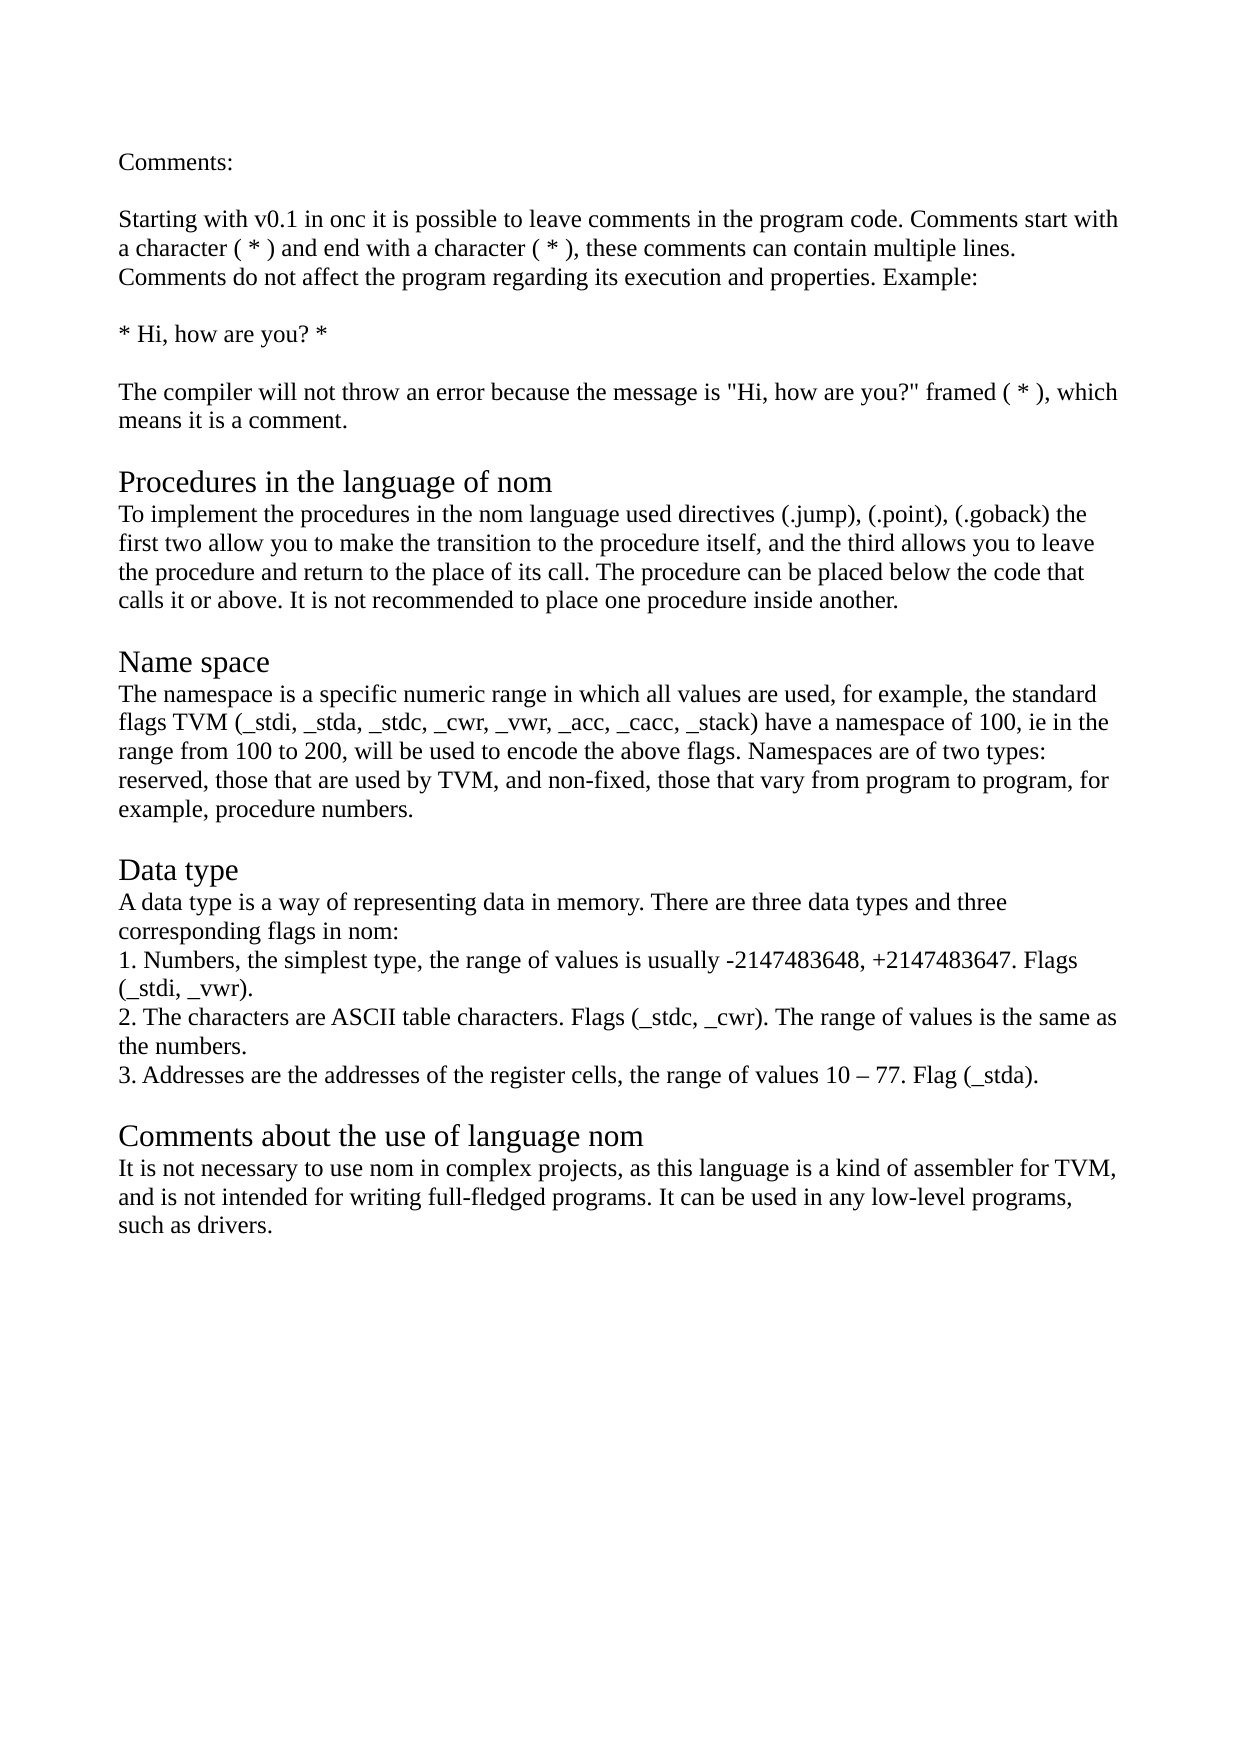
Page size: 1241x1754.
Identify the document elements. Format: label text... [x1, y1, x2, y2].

text It is not necessary to use nom in complex projects, as this language is a kind of assembler for TVM, and is not intended for writing full-fledged programs. It can be used in any low-level programs, such as drivers. [118, 1153, 1122, 1239]
text Name space [118, 643, 1122, 679]
text Comments: [118, 147, 1122, 176]
text Comments about the use of language nom [118, 1117, 1122, 1153]
text The compiler will not throw an error because the message is "Hi, how are you?" framed ( * ), which means it is a comment. [118, 377, 1122, 434]
text The namespace is a specific numeric range in which all values are used, for example, the standard flags TVM (_stdi, _stda, _stdc, _cwr, _vwr, _acc, _cacc, _stack) have a namespace of 100, ie in the range from 100 to 200, will be used to encode the above flags. Namespaces are of two types: reserved, those that are used by TVM, and non-fixed, those that vary from program to program, for example, procedure numbers. [118, 679, 1122, 822]
text Procedures in the language of nom [118, 463, 1122, 499]
text A data type is a way of representing data in memory. There are three data types and three corresponding flags in nom: [118, 887, 1122, 945]
text 3. Addresses are the addresses of the register cells, the range of values 10 – 77. Flag (_stda). [118, 1060, 1122, 1088]
text * Hi, how are you? * [118, 319, 1122, 348]
text 1. Numbers, the simplest type, the range of values is usually -2147483648, +2147483647. Flags (_stdi, _vwr). [118, 945, 1122, 1002]
text 2. The characters are ASCII table characters. Flags (_stdc, _cwr). The range of values is the same as the numbers. [118, 1002, 1122, 1060]
text To implement the procedures in the nom language used directives (.jump), (.point), (.goback) the first two allow you to make the transition to the procedure itself, and the third allows you to leave the procedure and return to the place of its call. The procedure can be placed below the code that calls it or above. It is not recommended to place one procedure inside another. [118, 499, 1122, 614]
text Data type [118, 851, 1122, 887]
text Starting with v0.1 in onc it is possible to leave comments in the program code. Comments start with a character ( * ) and end with a character ( * ), these comments can contain multiple lines. Comments do not affect the program regarding its execution and properties. Example: [118, 204, 1122, 291]
